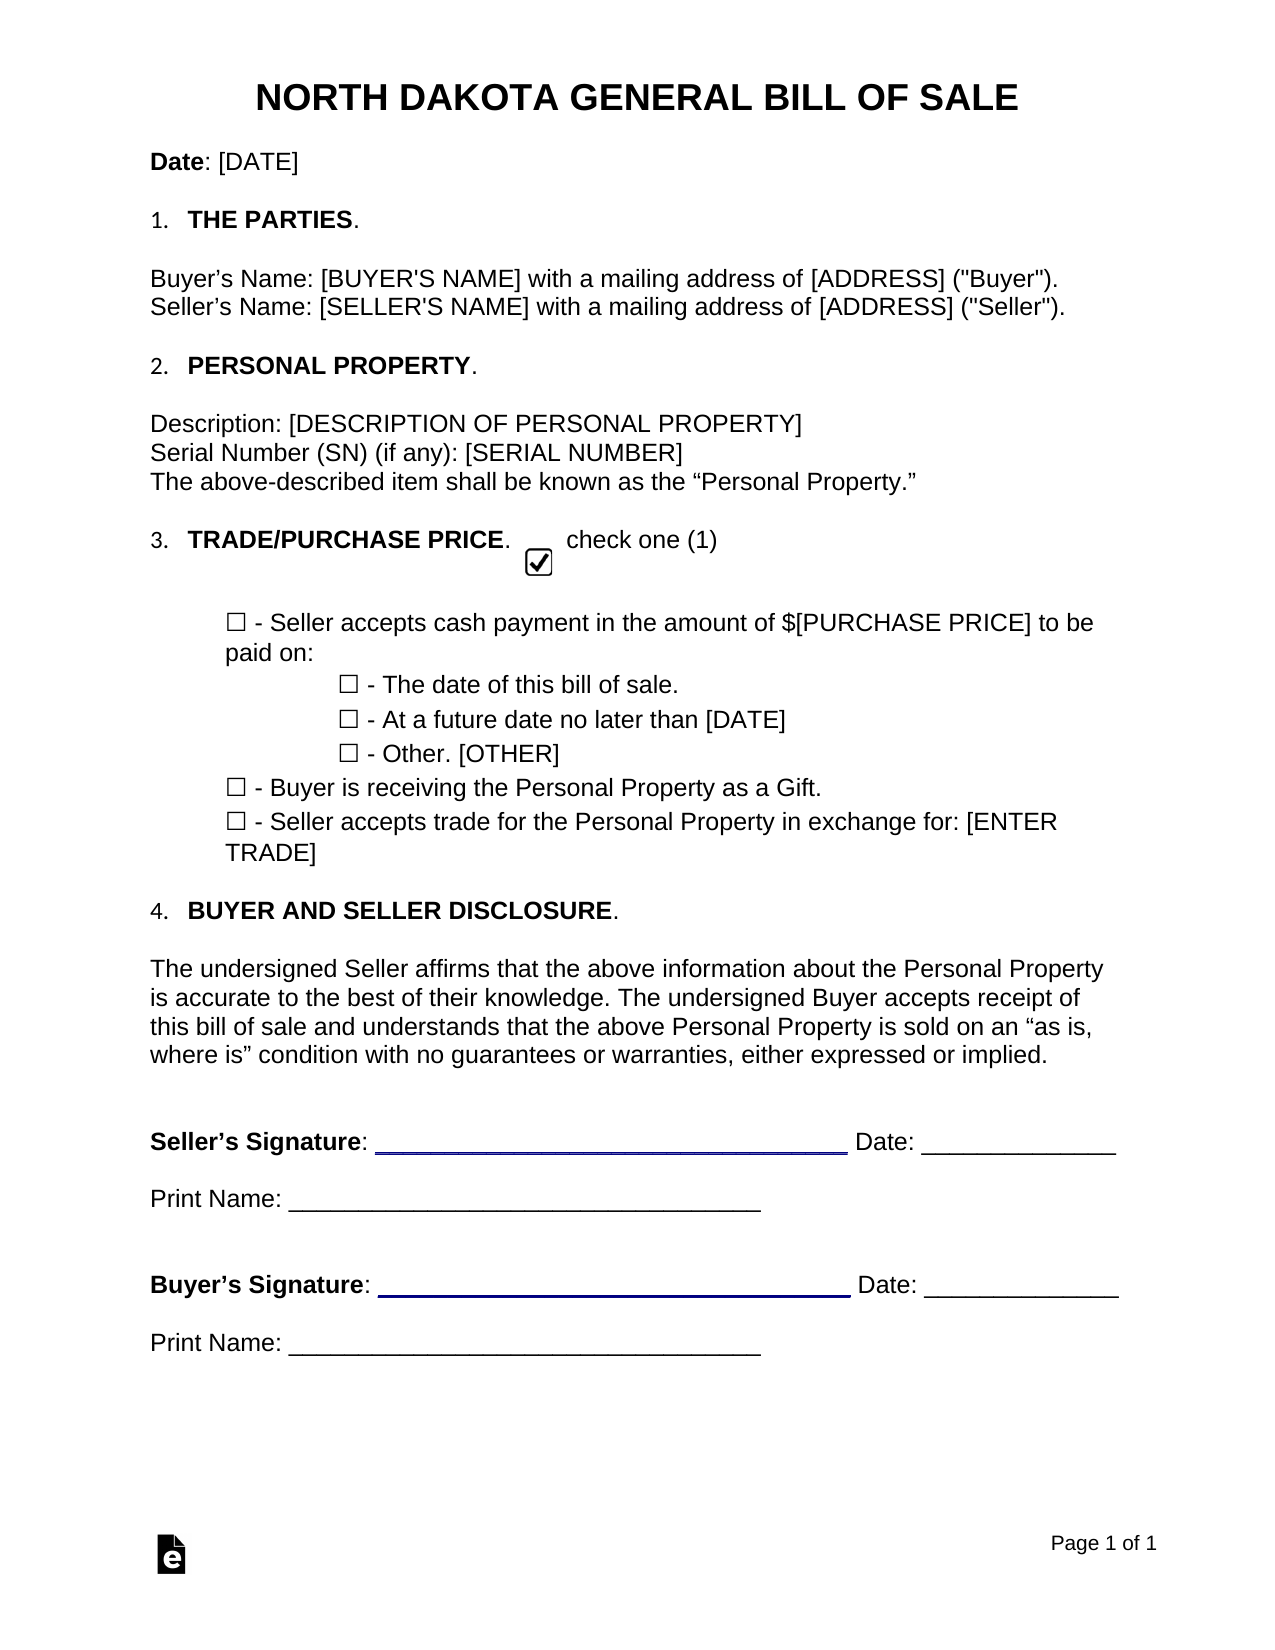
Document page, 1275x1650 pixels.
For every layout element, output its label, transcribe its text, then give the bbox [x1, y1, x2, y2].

text Date: [DATE] [150, 147, 1125, 176]
text Description: [DESCRIPTION OF PERSONAL PROPERTY] [150, 409, 1125, 438]
text ☐ - Buyer is receiving the Personal Property as a Gift. [225, 769, 1125, 803]
text ☐ - At a future date no later than [DATE] [337, 701, 1125, 735]
list Buyer’s Name: [BUYER'S NAME] with a mailing address of [ADDRESS] ("Buyer"). [150, 264, 1125, 292]
text Buyer’s Signature: __________________________________ Date: ______________ [150, 1271, 1125, 1299]
text ☐ - Other. [OTHER] [337, 735, 1125, 769]
text ☐ - The date of this bill of sale. [337, 667, 1125, 701]
list PERSONAL PROPERTY. [150, 350, 1125, 380]
text Print Name: __________________________________ [150, 1184, 1125, 1213]
list TRADE/PURCHASE PRICE. check one (1) [150, 524, 1125, 576]
text Serial Number (SN) (if any): [SERIAL NUMBER] [150, 438, 1125, 467]
text ☐ - Seller accepts cash payment in the amount of $[PURCHASE PRICE] to be paid on: [225, 604, 1125, 667]
text NORTH DAKOTA GENERAL BILL OF SALE [150, 75, 1125, 118]
text ☐ - Seller accepts trade for the Personal Property in exchange for: [ENTER TRADE] [225, 803, 1125, 866]
list THE PARTIES. [150, 204, 1125, 235]
text Seller’s Signature: __________________________________ Date: ______________ [150, 1127, 1125, 1156]
list BUYER AND SELLER DISCLOSURE. [150, 895, 1125, 926]
text Print Name: __________________________________ [150, 1328, 1125, 1357]
text The above-described item shall be known as the “Personal Property.” [150, 467, 1125, 495]
list Seller’s Name: [SELLER'S NAME] with a mailing address of [ADDRESS] ("Seller"). [150, 292, 1125, 321]
text The undersigned Seller affirms that the above information about the Personal Property is accurate to the best of their knowledge. The undersigned Buyer accepts receipt of this bill of sale and understands that the above Personal Property is sold on an “as is, where is” condition with no guarantees or warranties, either expressed or implied. [150, 954, 1125, 1069]
